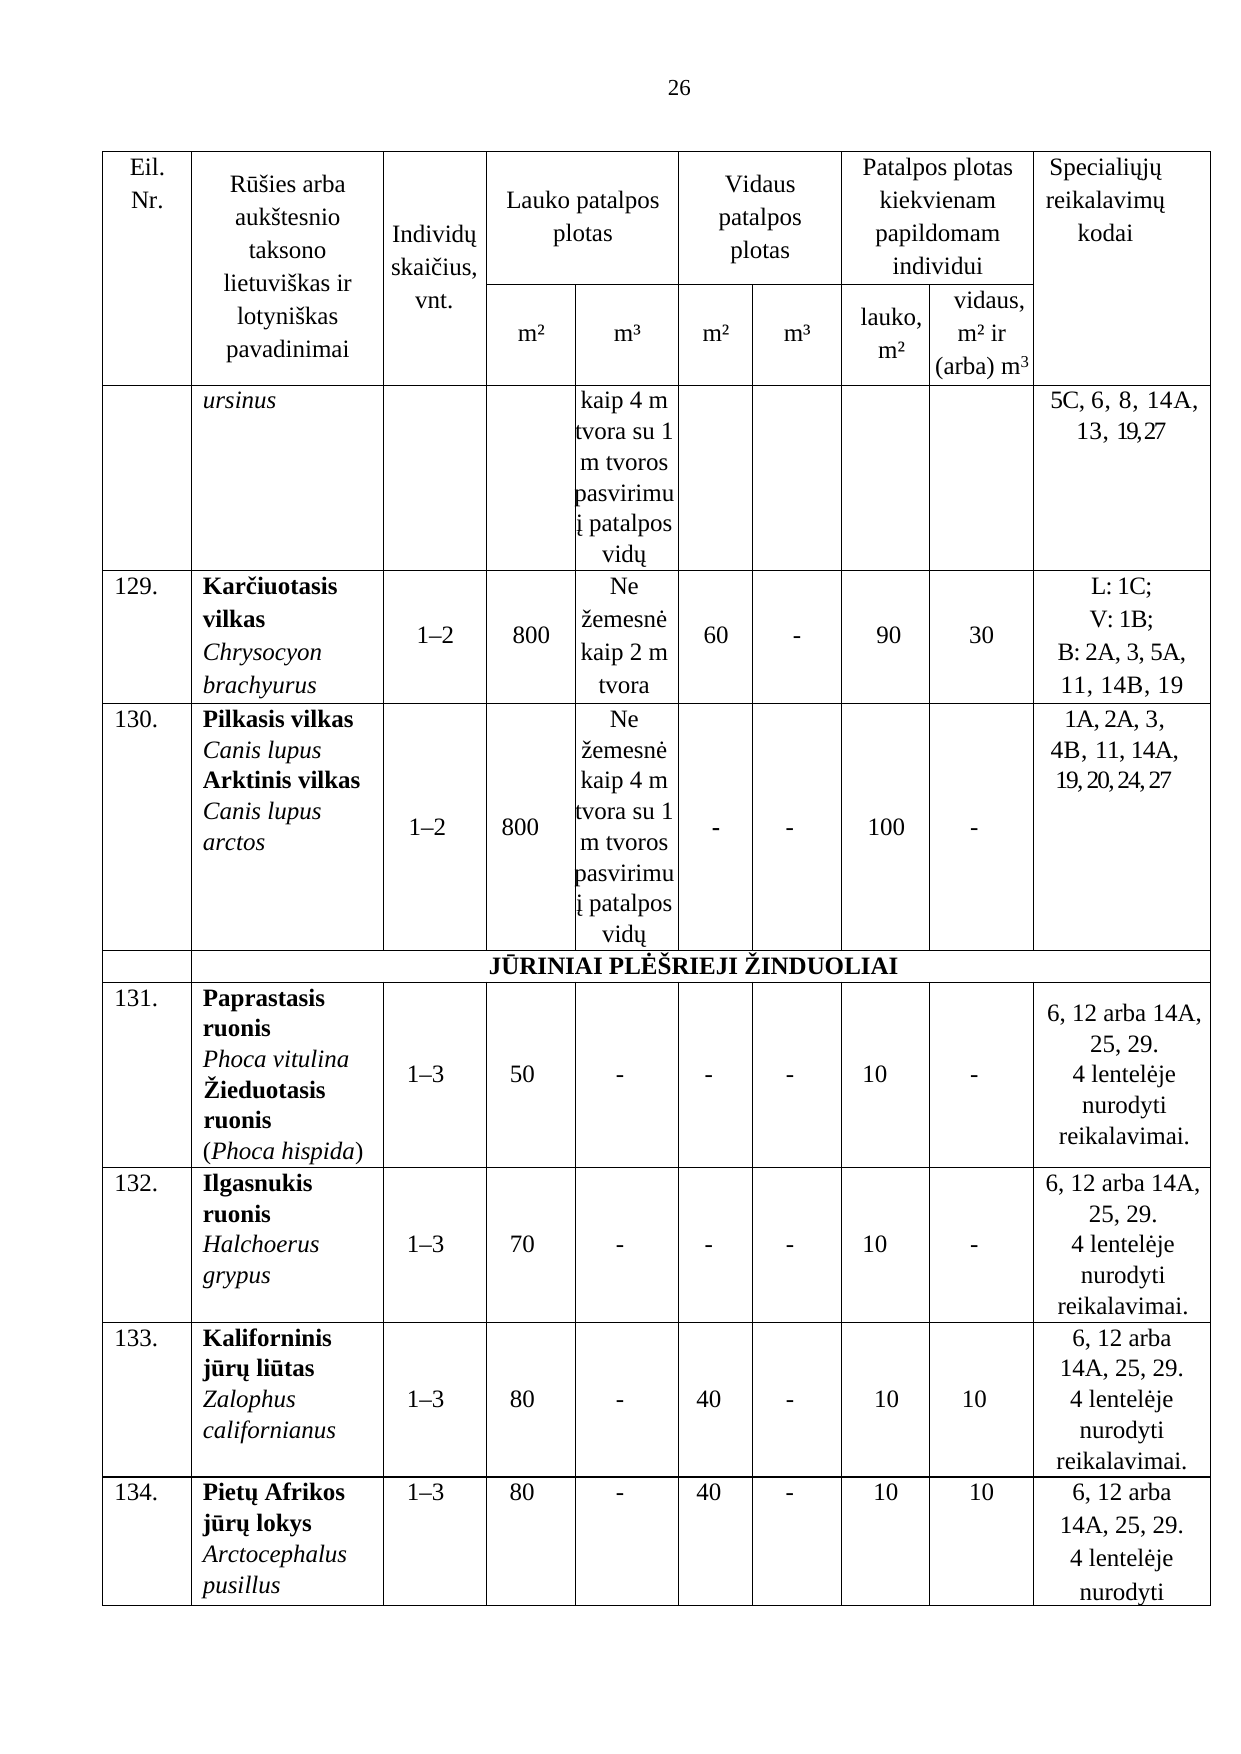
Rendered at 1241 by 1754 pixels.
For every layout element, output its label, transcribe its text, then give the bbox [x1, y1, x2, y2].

table_cell 5C, 6, 8, 14A, 13, 19, 27 [1034, 386, 1210, 570]
table_cell 80 [487, 1323, 575, 1476]
table_cell 6, 12 arba 14A, 25, 29. 4 lentelėje nurodyti reikalavimai. [1034, 983, 1210, 1167]
table_cell 40 [679, 1323, 752, 1476]
table_cell 1A, 2A, 3, 4B, 11, 14A, 19, 20, 24, 27 [1034, 704, 1210, 950]
table_cell m² [487, 285, 575, 384]
table_cell - [930, 704, 1033, 950]
table_cell - [753, 1478, 841, 1605]
table_cell 1–3 [384, 1323, 486, 1476]
table_cell 800 [487, 571, 575, 703]
table_cell 60 [679, 571, 752, 703]
table_cell m² [679, 285, 752, 384]
table_cell - [753, 1323, 841, 1476]
table_cell - [679, 983, 752, 1167]
table_cell 30 [930, 571, 1033, 703]
table_cell 6, 12 arba 14A, 25, 29. 4 lentelėje nurodyti reikalavimai. [1034, 1168, 1210, 1322]
table_cell 800 [487, 704, 575, 950]
table_cell [842, 386, 929, 570]
table_cell Ilgasnukis ruonis Halchoerus grypus [192, 1168, 383, 1322]
table_cell [487, 386, 575, 570]
table_cell [103, 386, 191, 570]
table_header Specialiųjų reikalavimų kodai [1034, 152, 1210, 384]
table_cell 1–2 [384, 704, 486, 950]
table_cell 10 [842, 983, 929, 1167]
table_cell [679, 386, 752, 570]
table_cell 70 [487, 1168, 575, 1322]
table_cell [930, 386, 1033, 570]
table_cell - [576, 1168, 678, 1322]
table_header Rūšies arba aukštesnio taksono lietuviškas ir lotyniškas pavadinimai [192, 152, 383, 384]
table_cell Karčiuotasis vilkas Chrysocyon brachyurus [192, 571, 383, 703]
table_cell 6, 12 arba 14A, 25, 29. 4 lentelėje nurodyti reikalavimai. [1034, 1323, 1210, 1476]
table_header Eil. Nr. [103, 152, 191, 384]
table_cell Ne žemesnė kaip 4 m tvora su 1 m tvoros pasvirimu į patalpos vidų [576, 704, 678, 950]
table_cell Paprastasis ruonis Phoca vitulina Žieduotasis ruonis (Phoca hispida) [192, 983, 383, 1167]
table_cell 90 [842, 571, 929, 703]
table_cell - [679, 1168, 752, 1322]
table_cell 130. [103, 704, 191, 950]
table_cell Kaliforninis jūrų liūtas Zalophus californianus [192, 1323, 383, 1476]
table_cell 10 [930, 1323, 1033, 1476]
table_cell - [930, 1168, 1033, 1322]
table_cell 10 [842, 1168, 929, 1322]
table_cell 40 [679, 1478, 752, 1605]
table_cell JŪRINIAI PLĖŠRIEJI ŽINDUOLIAI [192, 951, 1210, 982]
table_cell - [576, 1478, 678, 1605]
table_cell m³ [576, 285, 678, 384]
table_cell [753, 386, 841, 570]
table_cell - [679, 704, 752, 950]
table_cell vidaus, m² ir (arba) m3 [930, 285, 1033, 384]
table_header Lauko patalpos plotas [487, 152, 678, 284]
table_cell 10 [930, 1478, 1033, 1605]
table_cell ursinus [192, 386, 383, 570]
table_header Patalpos plotas kiekvienam papildomam individui [842, 152, 1033, 284]
table_cell 100 [842, 704, 929, 950]
table_cell 10 [842, 1323, 929, 1476]
table_cell 134. [103, 1478, 191, 1605]
table_cell - [753, 1168, 841, 1322]
table_cell [103, 951, 191, 982]
table_cell 6, 12 arba 14A, 25, 29. 4 lentelėje nurodyti [1034, 1478, 1210, 1605]
table_cell Ne žemesnė kaip 2 m tvora [576, 571, 678, 703]
table_cell L: 1C; V: 1B; B: 2A, 3, 5A, 11, 14B, 19 [1034, 571, 1210, 703]
table_cell Pietų Afrikos jūrų lokys Arctocephalus pusillus [192, 1478, 383, 1605]
table_cell 10 [842, 1478, 929, 1605]
table_cell - [753, 983, 841, 1167]
table_cell - [576, 983, 678, 1167]
table_cell - [576, 1323, 678, 1476]
table_cell 50 [487, 983, 575, 1167]
table_cell lauko, m² [842, 285, 929, 384]
table_cell 131. [103, 983, 191, 1167]
table_cell - [753, 704, 841, 950]
table_header Individų skaičius, vnt. [384, 152, 486, 384]
table_cell 80 [487, 1478, 575, 1605]
table_cell 1–3 [384, 1168, 486, 1322]
table_cell 129. [103, 571, 191, 703]
table_cell - [930, 983, 1033, 1167]
table_cell kaip 4 m tvora su 1 m tvoros pasvirimu į patalpos vidų [576, 386, 678, 570]
table_cell [384, 386, 486, 570]
table_cell 1–2 [384, 571, 486, 703]
table_cell 1–3 [384, 1478, 486, 1605]
table_cell 1–3 [384, 983, 486, 1167]
table_cell 132. [103, 1168, 191, 1322]
table_header Vidaus patalpos plotas [679, 152, 841, 284]
table_cell m³ [753, 285, 841, 384]
table_cell Pilkasis vilkas Canis lupus Arktinis vilkas Canis lupus arctos [192, 704, 383, 950]
table_cell - [753, 571, 841, 703]
table_cell 133. [103, 1323, 191, 1476]
